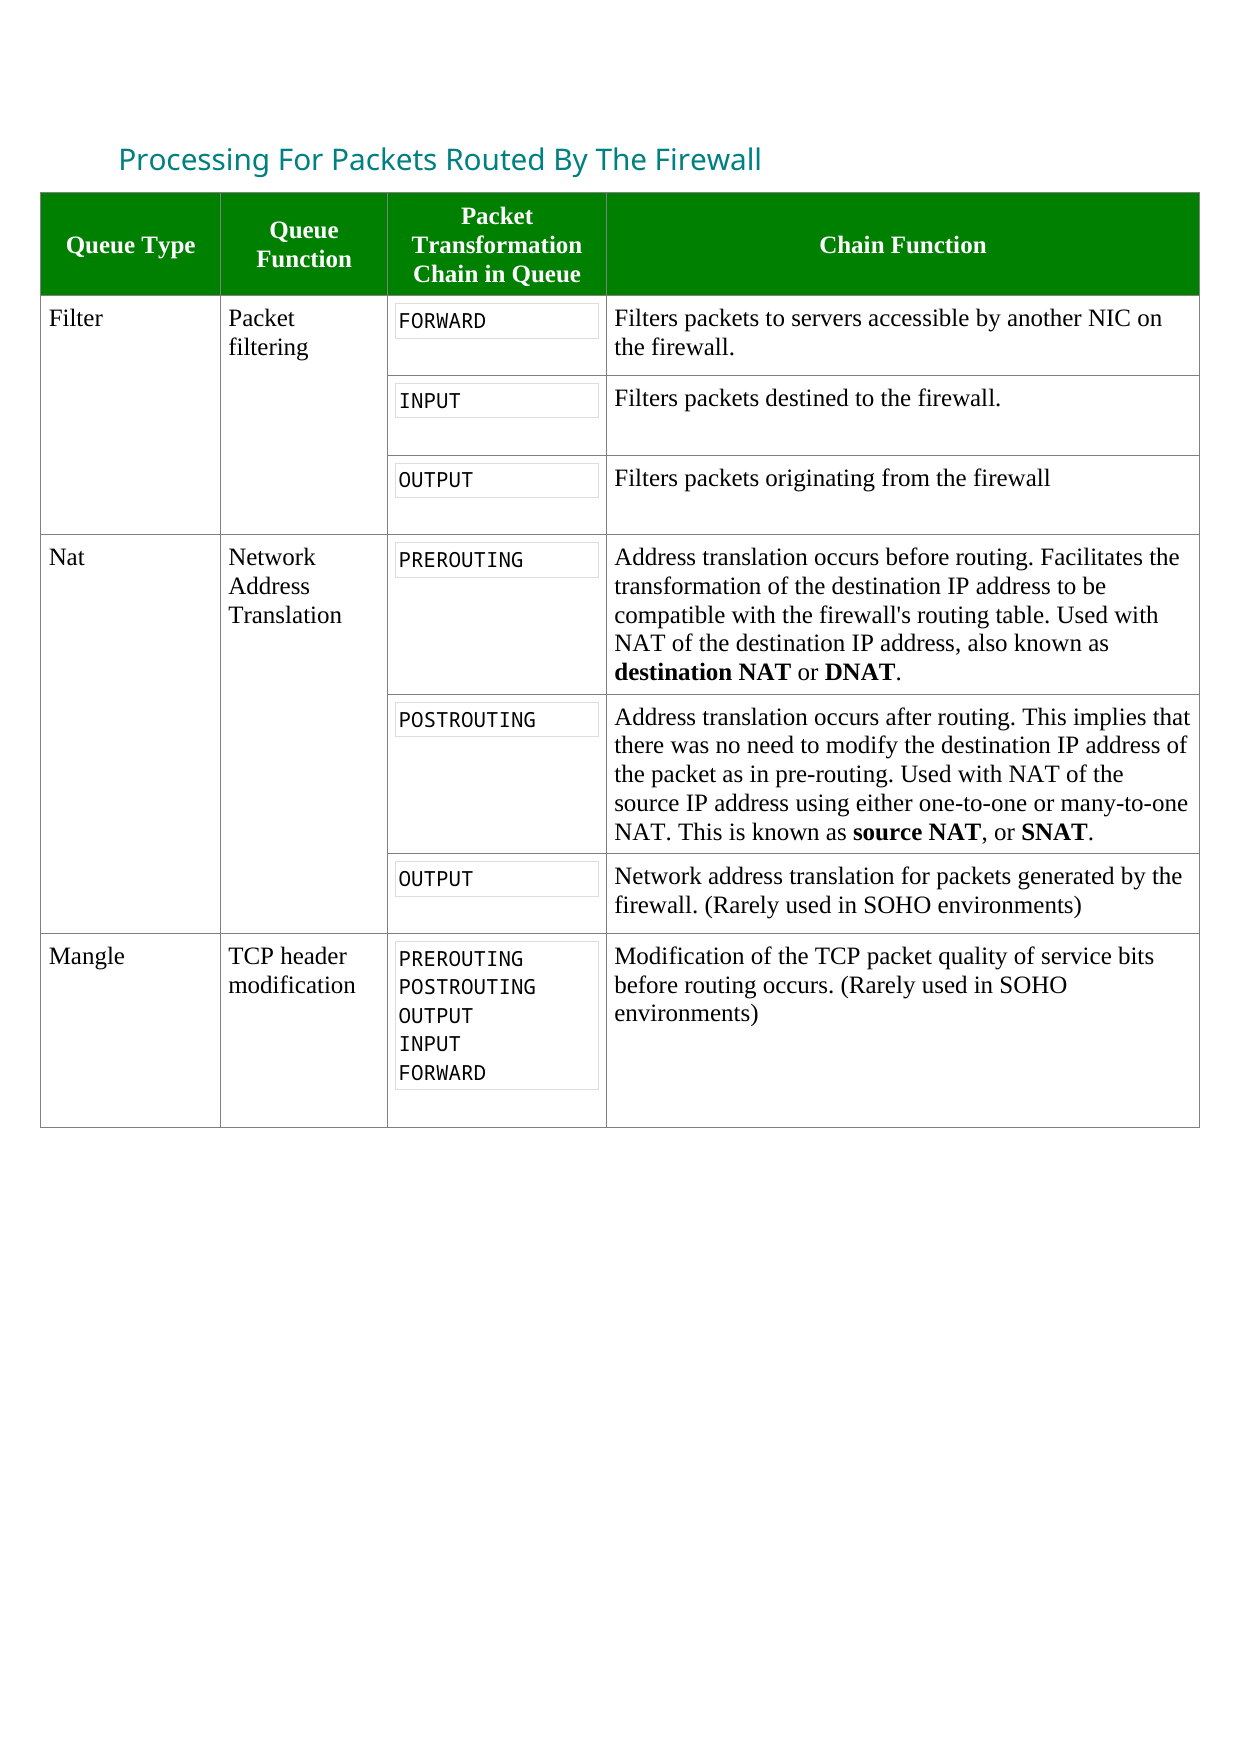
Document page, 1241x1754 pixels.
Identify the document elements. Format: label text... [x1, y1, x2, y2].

table_header Chain Function [607, 193, 1199, 295]
table_header Queue Type [41, 193, 220, 295]
table_cell FORWARD [388, 296, 606, 375]
table_cell POSTROUTING [388, 695, 606, 853]
table_cell Network address translation for packets generated by the firewall. (Rarely used in SOHO environments) [607, 854, 1199, 933]
table_cell TCP header modification [221, 934, 387, 1126]
table_cell Filters packets to servers accessible by another NIC on the firewall. [607, 296, 1199, 375]
table_cell Network Address Translation [221, 535, 387, 933]
table_cell OUTPUT [388, 854, 606, 933]
table_cell Mangle [41, 934, 220, 1126]
table_header Queue Function [221, 193, 387, 295]
table_cell PREROUTING POSTROUTING OUTPUT INPUT FORWARD [388, 934, 606, 1126]
table_cell Filters packets destined to the firewall. [607, 376, 1199, 455]
table_cell INPUT [388, 376, 606, 455]
table_cell Filter [41, 296, 220, 534]
subtitle Processing For Packets Routed By The Firewall [118, 139, 1122, 179]
table_cell OUTPUT [388, 456, 606, 534]
table_cell Nat [41, 535, 220, 933]
table_cell Address translation occurs before routing. Facilitates the transformation of the destination IP address to be compatible with the firewall's routing table. Used with NAT of the destination IP address, also known as destination NAT or DNAT. [607, 535, 1199, 694]
table_cell Modification of the TCP packet quality of service bits before routing occurs. (Rarely used in SOHO environments) [607, 934, 1199, 1126]
table_cell Packet filtering [221, 296, 387, 534]
table_cell Filters packets originating from the firewall [607, 456, 1199, 534]
table_cell Address translation occurs after routing. This implies that there was no need to modify the destination IP address of the packet as in pre-routing. Used with NAT of the source IP address using either one-to-one or many-to-one NAT. This is known as source NAT, or SNAT. [607, 695, 1199, 853]
table_header Packet Transformation Chain in Queue [388, 193, 606, 295]
table_cell PREROUTING [388, 535, 606, 694]
